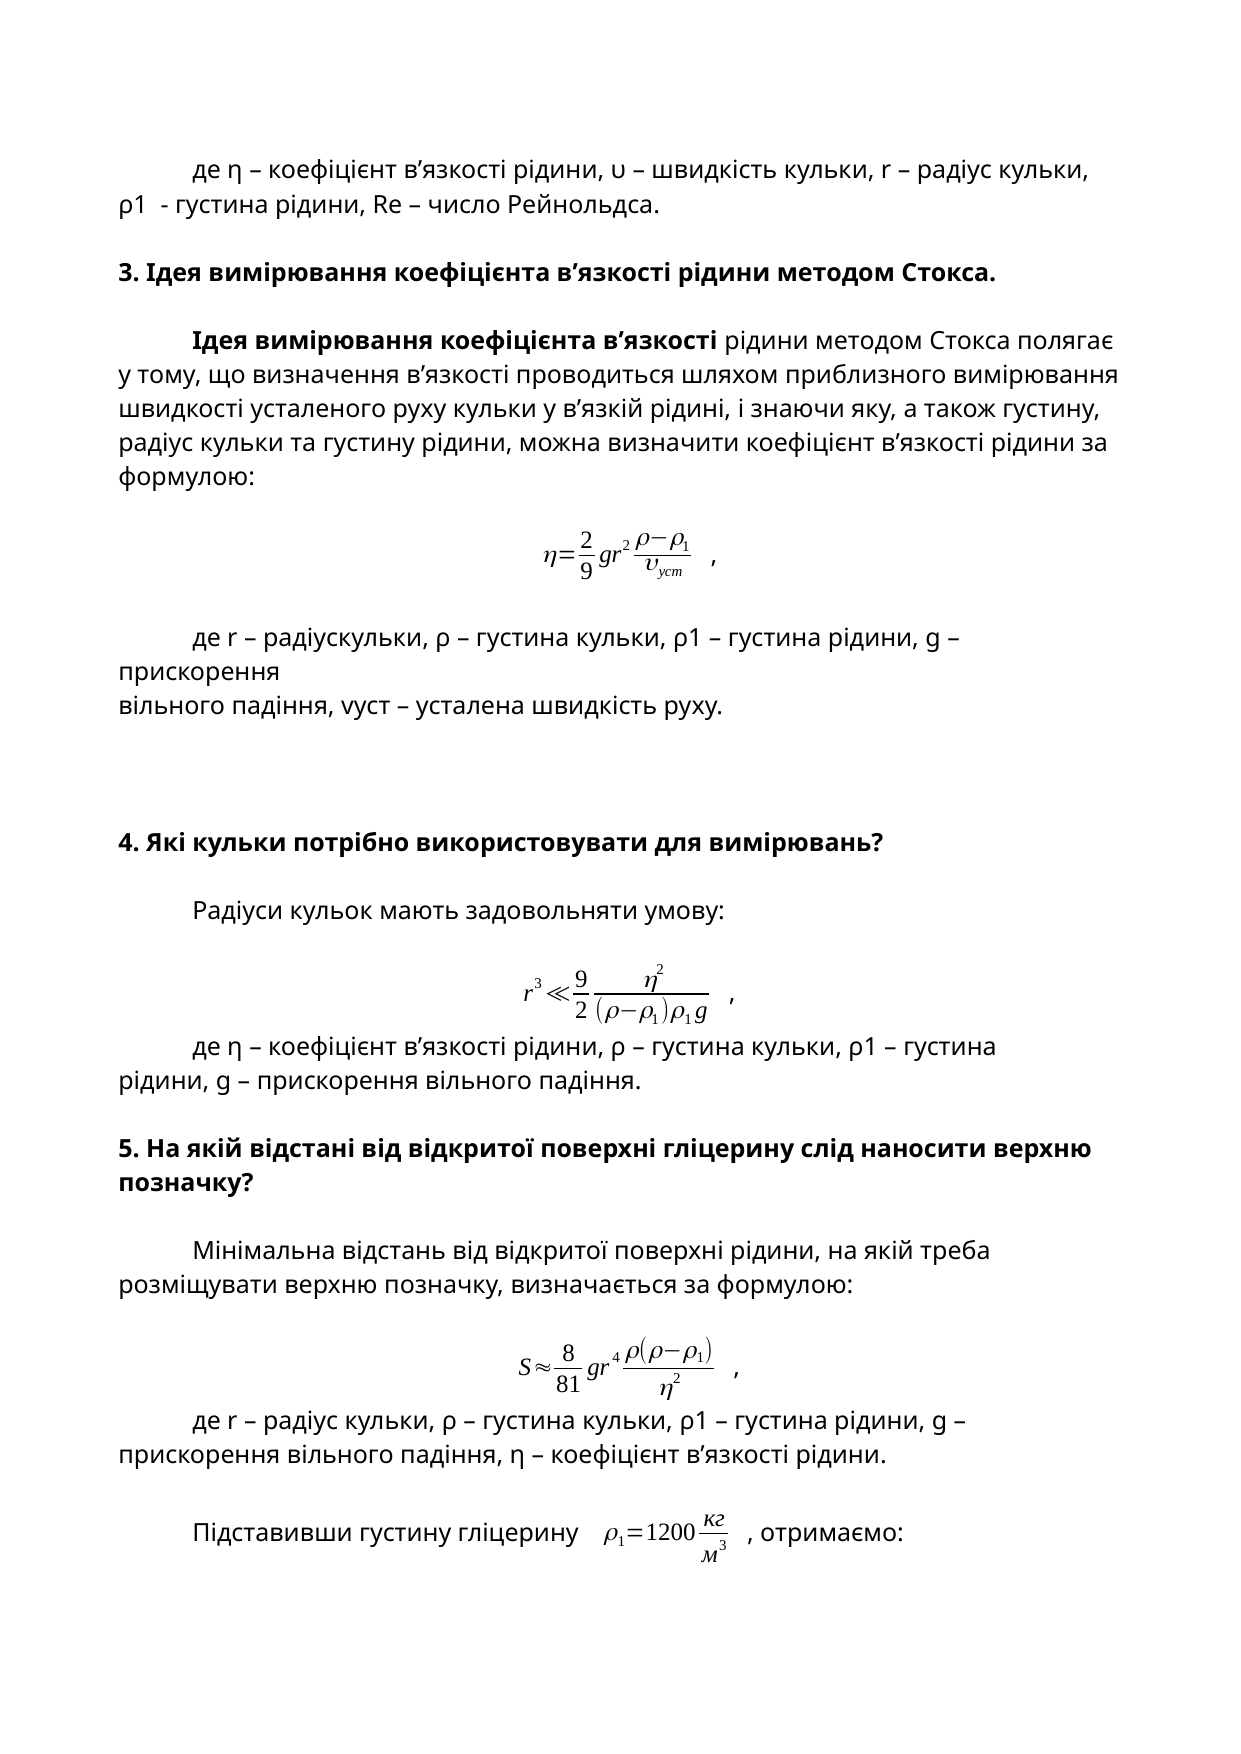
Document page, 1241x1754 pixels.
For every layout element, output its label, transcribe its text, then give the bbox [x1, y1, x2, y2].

text 5. На якій відстані від відкритої поверхні гліцерину слід наносити верхню позначку? [118, 1130, 1122, 1198]
text , [118, 961, 1122, 1028]
text 4. Які кульки потрібно використовувати для вимірювань? [118, 824, 1122, 858]
text де r – радіус кульки, ρ – густина кульки, ρ1 – густина рідини, g – прискорення вільного падіння, η – коефіцієнт в’язкості рідини. [118, 1402, 1122, 1471]
text вільного падіння, vуст – усталена швидкість руху. [118, 688, 1122, 722]
text , [118, 527, 1122, 586]
text розміщувати верхню позначку, визначається за формулою: [118, 1267, 1122, 1301]
text рідини, g – прискорення вільного падіння. [118, 1062, 1122, 1096]
text де η – коефіцієнт в’язкості рідини, ρ – густина кульки, ρ1 – густина [118, 1028, 1122, 1062]
text 3. Ідея вимірювання коефіцієнта в’язкості рідини методом Стокса. [118, 254, 1122, 288]
text Ідея вимірювання коефіцієнта в’язкості рідини методом Стокса полягає у тому, що визначення в’язкості проводиться шляхом приблизного вимірювання швидкості усталеного руху кульки у в’язкій рідині, і знаючи яку, а також густину, радіус кульки та густину рідини, можна визначити коефіцієнт в’язкості рідини за формулою: [118, 322, 1122, 493]
text де η – коефіцієнт в’язкості рідини, υ – швидкість кульки, r – радіус кульки, ρ1 - густина рідини, Re – число Рейнольдса. [118, 152, 1122, 220]
text де r – радіускульки, ρ – густина кульки, ρ1 – густина рідини, g – прискорення [118, 620, 1122, 688]
text Мінімальна відстань від відкритої поверхні рідини, на якій треба [118, 1233, 1122, 1267]
text Радіуси кульок мають задовольняти умову: [118, 892, 1122, 926]
text Підставивши густину гліцерину , отримаємо: [118, 1505, 1122, 1567]
text , [118, 1335, 1122, 1402]
